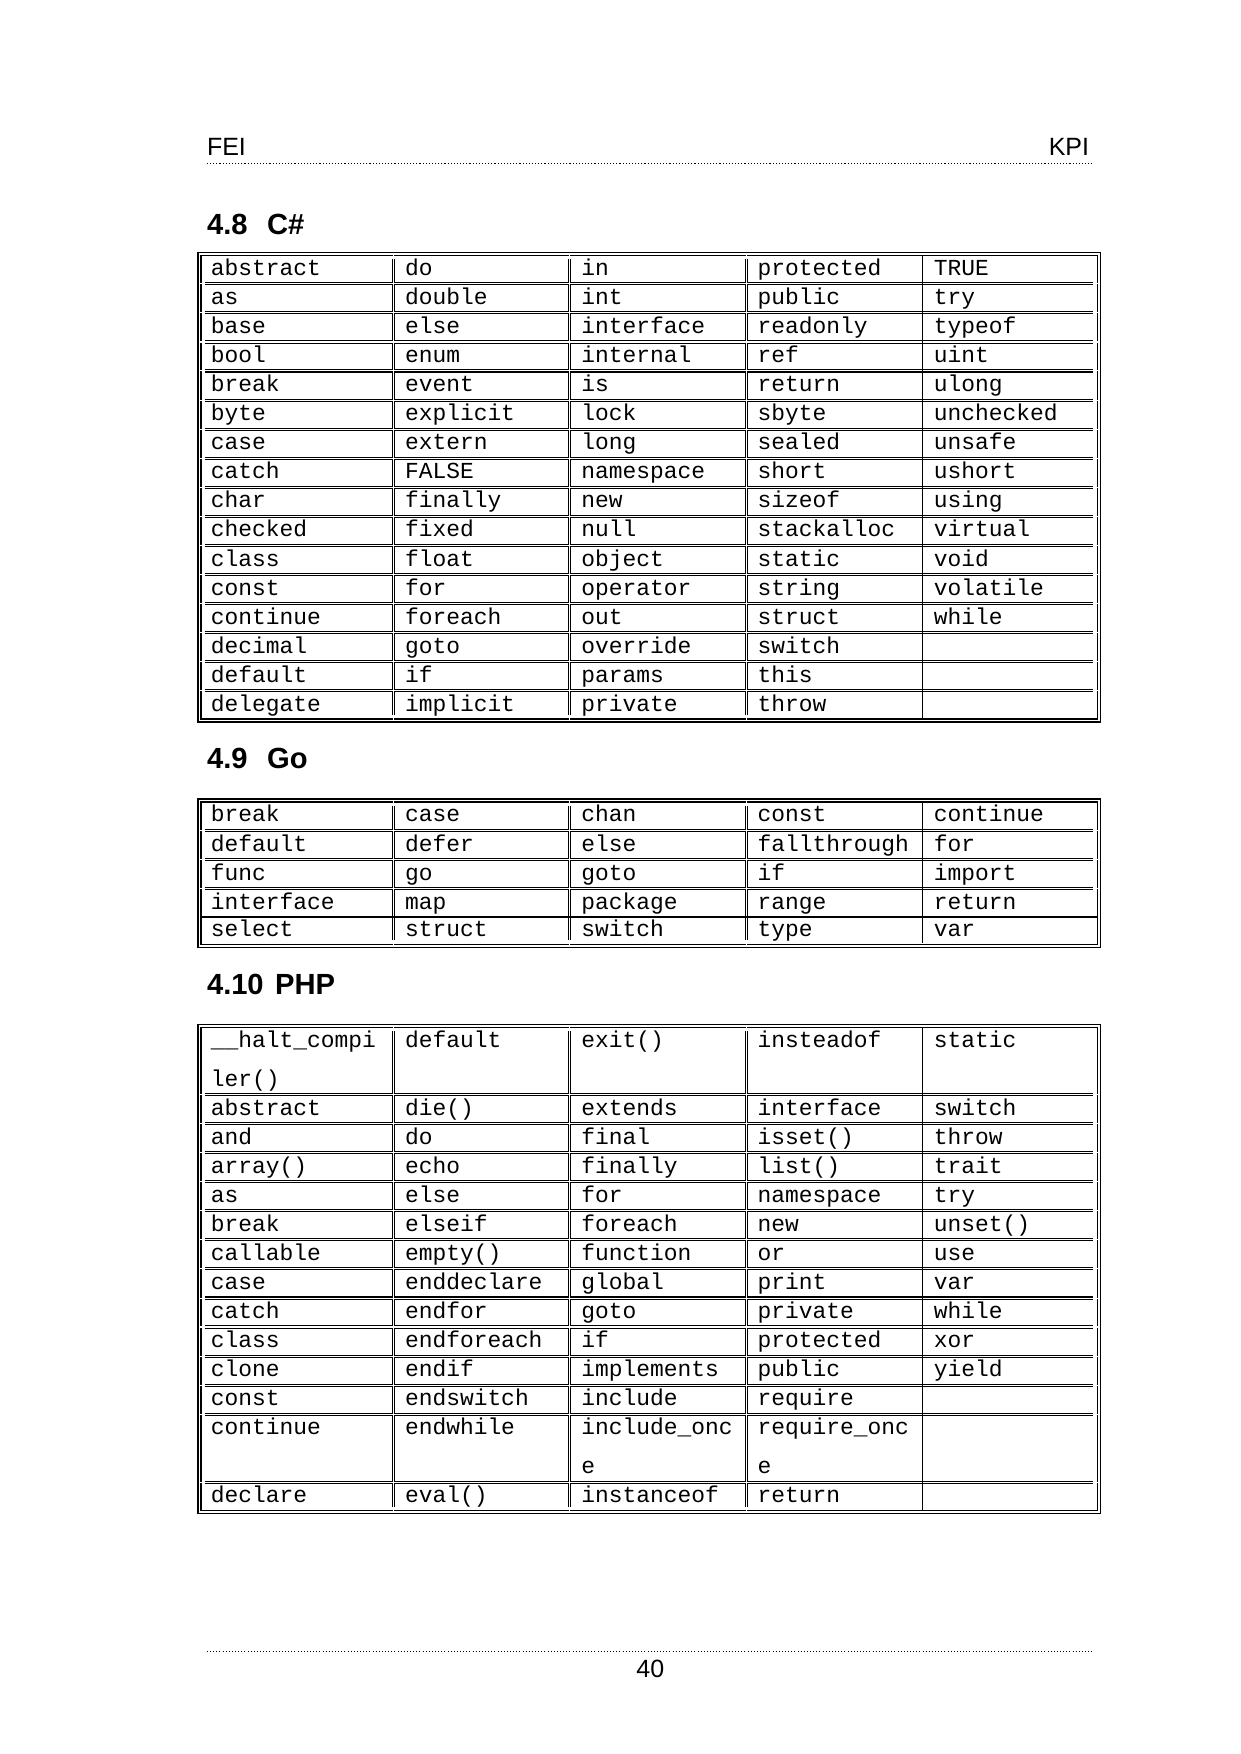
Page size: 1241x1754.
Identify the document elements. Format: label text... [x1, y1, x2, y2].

table_cell else [395, 314, 568, 340]
table_cell decimal [199, 631, 393, 660]
table_cell while [923, 602, 1097, 631]
table_cell string [748, 576, 922, 602]
table_cell finally [571, 1154, 745, 1180]
table_cell else [395, 1183, 568, 1209]
table_cell break [199, 1209, 393, 1238]
table_cell as [199, 282, 393, 311]
table_cell object [571, 547, 745, 573]
table_cell xor [923, 1325, 1099, 1354]
table_cell endforeach [395, 1329, 568, 1354]
table_cell lock [571, 402, 745, 427]
table_cell ushort [923, 457, 1097, 486]
table_cell protected [748, 1329, 922, 1354]
table_cell map [395, 890, 568, 916]
table_cell sbyte [748, 402, 922, 427]
table_cell throw [923, 1122, 1099, 1151]
table_cell endswitch [395, 1387, 568, 1413]
table_cell return [746, 1484, 922, 1509]
table_header in [570, 256, 746, 282]
table_cell static [748, 547, 922, 573]
table_header case [394, 800, 570, 829]
table_cell unset() [923, 1209, 1099, 1238]
table_cell namespace [571, 460, 745, 486]
table_cell [923, 1481, 1097, 1509]
table_header abstract [202, 256, 393, 282]
table_header exit() [570, 1028, 746, 1093]
table_cell elseif [395, 1212, 568, 1238]
table_cell switch [923, 1093, 1099, 1122]
table_cell endfor [395, 1300, 568, 1325]
table_header static [923, 1028, 1097, 1093]
table_cell endwhile [395, 1416, 568, 1481]
table_cell isset() [748, 1125, 922, 1151]
table_cell delegate [199, 689, 393, 718]
table_cell empty() [395, 1241, 568, 1267]
table_cell include [571, 1387, 745, 1413]
table_cell struct [748, 605, 922, 631]
table_cell sealed [748, 431, 922, 457]
table_cell ref [748, 344, 922, 369]
table_cell [923, 689, 1099, 718]
table_cell unsafe [923, 428, 1097, 457]
table_cell die() [395, 1096, 568, 1122]
list PHP [207, 967, 1092, 1000]
table_header TRUE [923, 256, 1097, 282]
table_cell function [571, 1241, 745, 1267]
table_cell return [748, 373, 922, 398]
table_cell declare [202, 1481, 393, 1509]
table_cell params [571, 663, 745, 689]
table_header protected [746, 256, 922, 282]
table_cell implicit [394, 689, 570, 718]
table_cell using [923, 486, 1097, 515]
table_cell final [571, 1125, 745, 1151]
table_header const [746, 802, 922, 829]
table_cell explicit [395, 402, 568, 427]
table_cell readonly [748, 314, 922, 340]
table_cell break [199, 369, 393, 398]
table_cell operator [571, 576, 745, 602]
table_cell list() [748, 1154, 922, 1180]
table_cell use [923, 1238, 1099, 1267]
table_cell public [748, 1358, 922, 1383]
table_cell int [571, 285, 745, 311]
table_header continue [923, 803, 1097, 829]
table_cell foreach [571, 1212, 745, 1238]
table_cell try [923, 1180, 1099, 1209]
table_cell throw [746, 692, 922, 718]
table_cell short [748, 460, 922, 486]
table_cell clone [202, 1355, 392, 1383]
table_cell interface [571, 314, 745, 340]
table_cell range [748, 890, 922, 916]
table_cell event [395, 373, 568, 398]
table_cell callable [199, 1238, 393, 1267]
table_cell typeof [923, 311, 1099, 340]
table_cell import [923, 858, 1099, 887]
table_cell private [748, 1300, 922, 1325]
table_header break [202, 803, 393, 829]
list C# [207, 207, 1092, 240]
table_cell sizeof [748, 489, 922, 515]
table_cell override [571, 634, 745, 660]
table_cell defer [395, 832, 568, 858]
table_cell var [923, 1267, 1099, 1296]
table_cell void [923, 544, 1097, 573]
table_cell yield [923, 1355, 1097, 1383]
table_cell catch [202, 457, 392, 486]
table_cell eval() [394, 1481, 570, 1509]
table_header do [394, 253, 570, 282]
table_cell float [395, 547, 568, 573]
table_cell switch [570, 918, 746, 943]
table_cell class [199, 1325, 393, 1354]
table_cell while [923, 1296, 1097, 1325]
table_cell bool [199, 340, 393, 369]
list Go [207, 742, 1092, 775]
table_cell new [571, 489, 745, 515]
table_cell abstract [199, 1093, 393, 1122]
table_cell struct [394, 918, 570, 943]
table_cell byte [202, 399, 392, 427]
table_cell type [746, 918, 922, 943]
table_cell for [923, 829, 1097, 858]
table_cell and [199, 1122, 393, 1151]
table_cell require [748, 1387, 922, 1413]
table_cell catch [202, 1296, 392, 1325]
table_cell if [748, 861, 922, 887]
table_cell double [395, 285, 568, 311]
table_cell continue [202, 602, 392, 631]
table_cell this [748, 663, 922, 689]
table_cell require_once [748, 1416, 922, 1481]
table_cell case [199, 1267, 393, 1296]
table_cell long [571, 431, 745, 457]
table_cell switch [748, 634, 922, 660]
table_cell print [748, 1270, 922, 1296]
table_cell internal [571, 344, 745, 369]
table_cell func [199, 858, 393, 887]
table_cell stackalloc [748, 518, 922, 544]
table_cell enddeclare [395, 1270, 568, 1296]
table_cell do [395, 1125, 568, 1151]
table_cell volatile [923, 573, 1099, 602]
table_cell interface [202, 887, 392, 916]
table_cell array() [199, 1151, 393, 1180]
table_cell or [748, 1241, 922, 1267]
table_cell const [202, 1384, 392, 1413]
table_cell null [571, 518, 745, 544]
table_cell trait [923, 1151, 1099, 1180]
table_cell global [571, 1270, 745, 1296]
table_cell for [395, 576, 568, 602]
table_cell implements [571, 1358, 745, 1383]
table_cell try [923, 282, 1099, 311]
table_cell [923, 1413, 1097, 1481]
table_cell continue [202, 1413, 392, 1481]
table_cell for [571, 1183, 745, 1209]
table_cell interface [748, 1096, 922, 1122]
table_cell else [571, 832, 745, 858]
table_cell if [571, 1329, 745, 1354]
table_cell instanceof [570, 1484, 746, 1509]
table_cell endif [395, 1358, 568, 1383]
table_header default [394, 1025, 570, 1093]
table_cell char [202, 486, 392, 515]
table_cell extends [571, 1096, 745, 1122]
table_cell default [202, 829, 392, 858]
table_cell fixed [395, 518, 568, 544]
table_cell virtual [923, 515, 1097, 544]
table_cell base [199, 311, 393, 340]
table_cell echo [395, 1154, 568, 1180]
table_cell include_once [571, 1416, 745, 1481]
table_cell return [923, 887, 1097, 916]
table_header insteadof [746, 1028, 922, 1093]
table_cell goto [395, 634, 568, 660]
table_cell package [571, 890, 745, 916]
table_cell case [202, 428, 392, 457]
table_cell finally [395, 489, 568, 515]
table_cell [923, 660, 1099, 689]
table_cell public [748, 285, 922, 311]
table_header __halt_compiler() [202, 1028, 393, 1093]
table_cell if [395, 663, 568, 689]
table_cell new [748, 1212, 922, 1238]
table_cell as [199, 1180, 393, 1209]
table_cell [923, 631, 1099, 660]
table_cell go [395, 861, 568, 887]
table_cell checked [202, 515, 392, 544]
table_cell unchecked [923, 399, 1097, 427]
table_cell namespace [748, 1183, 922, 1209]
table_cell FALSE [395, 460, 568, 486]
table_cell select [202, 918, 393, 943]
table_cell goto [571, 861, 745, 887]
table_cell uint [923, 340, 1099, 369]
table_cell ulong [923, 369, 1099, 398]
table_cell [923, 1384, 1097, 1413]
table_cell private [570, 692, 746, 718]
table_cell class [202, 544, 392, 573]
table_cell foreach [395, 605, 568, 631]
table_cell extern [395, 431, 568, 457]
table_cell out [571, 605, 745, 631]
table_cell fallthrough [748, 832, 922, 858]
table_cell is [571, 373, 745, 398]
table_cell goto [571, 1300, 745, 1325]
table_cell const [199, 573, 393, 602]
table_cell default [199, 660, 393, 689]
table_header chan [570, 803, 746, 829]
table_cell enum [395, 344, 568, 369]
table_cell var [923, 918, 1097, 943]
